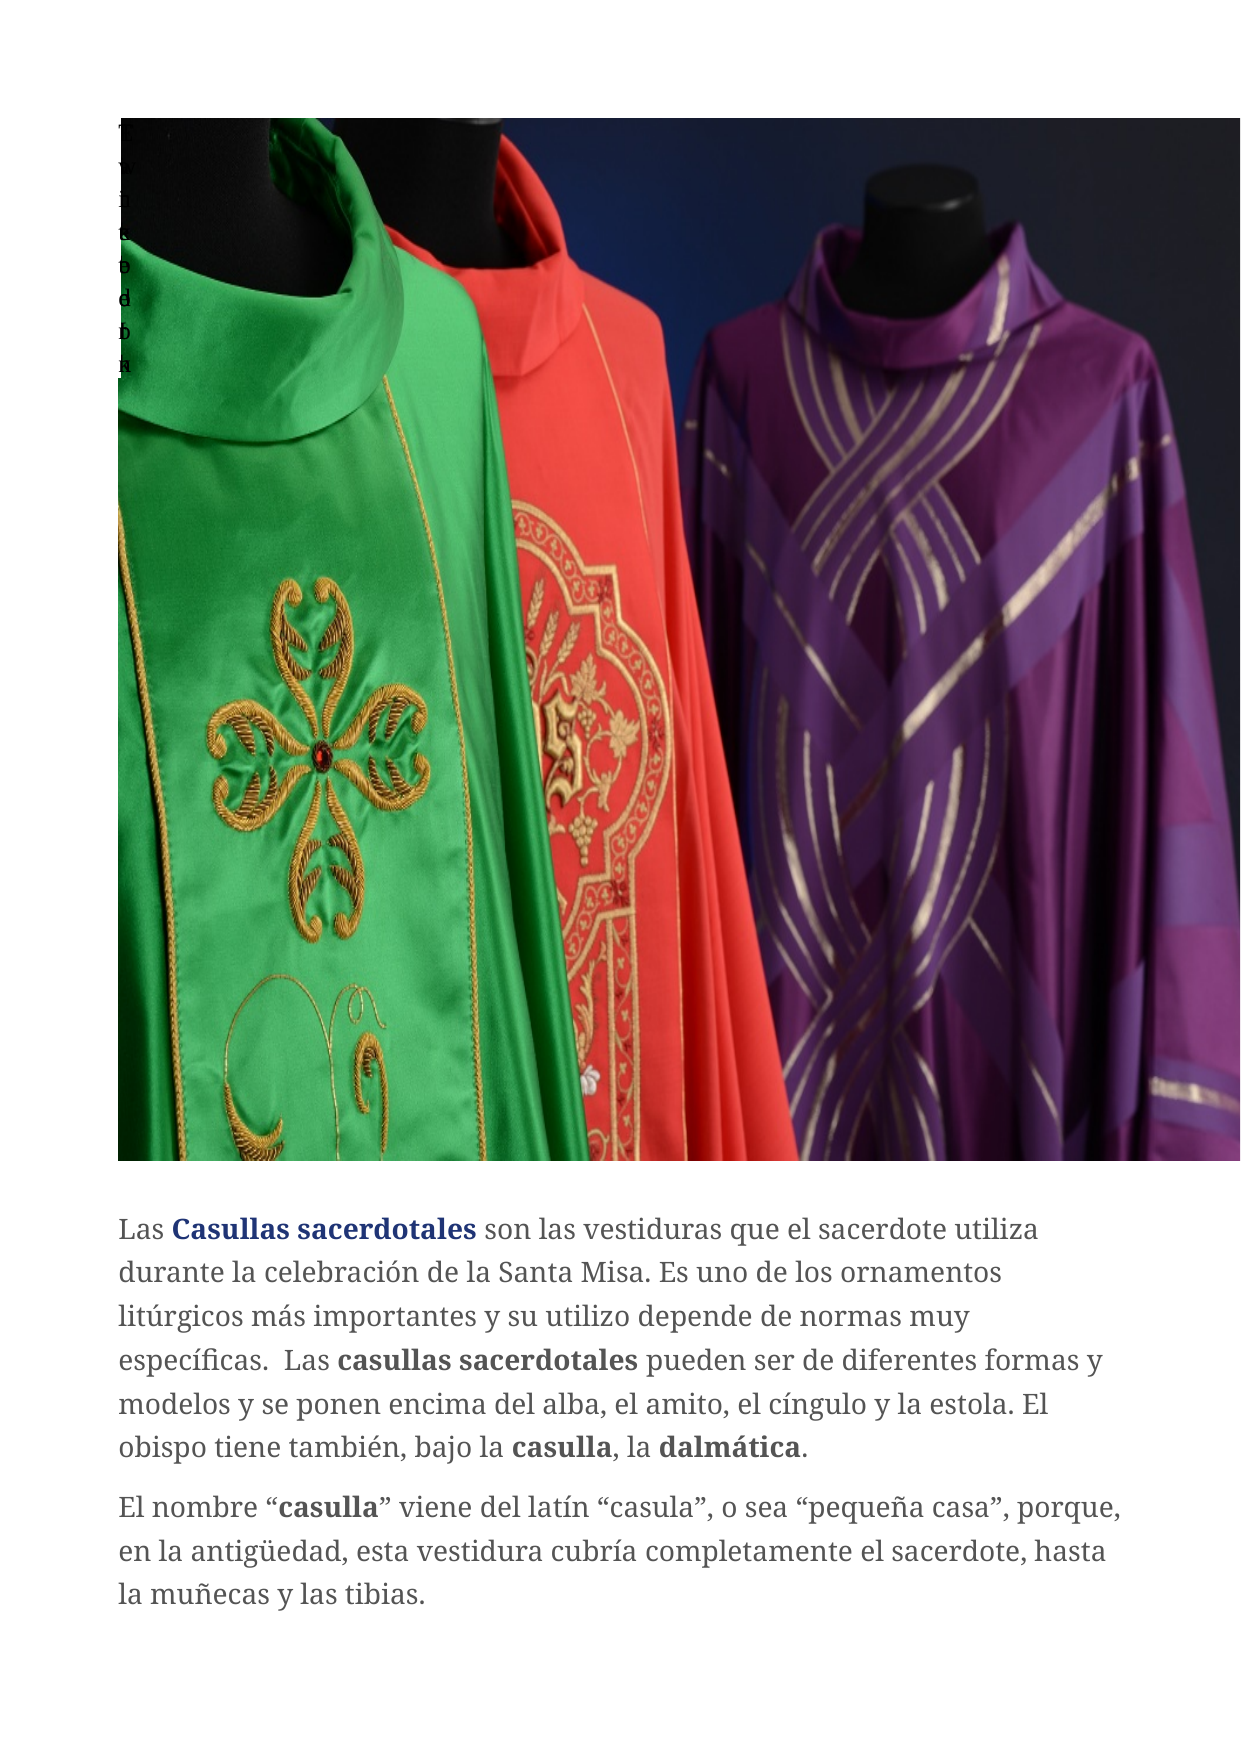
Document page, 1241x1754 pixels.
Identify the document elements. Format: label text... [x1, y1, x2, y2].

picture [118, 118, 1241, 1161]
text Las Casullas sacerdotales son las vestiduras que el sacerdote utiliza durante la celebración de la Santa Misa. Es uno de los ornamentos litúrgicos más importantes y su utilizo depende de normas muy específicas. Las casullas sacerdotales pueden ser de diferentes formas y modelos y se ponen encima del alba, el amito, el cíngulo y la estola. El obispo tiene también, bajo la casulla, la dalmática. [118, 1204, 1122, 1466]
text El nombre “casulla” viene del latín “casula”, o sea “pequeña casa”, porque, en la antigüedad, esta vestidura cubría completamente el sacerdote, hasta la muñecas y las tibias. [118, 1482, 1122, 1613]
